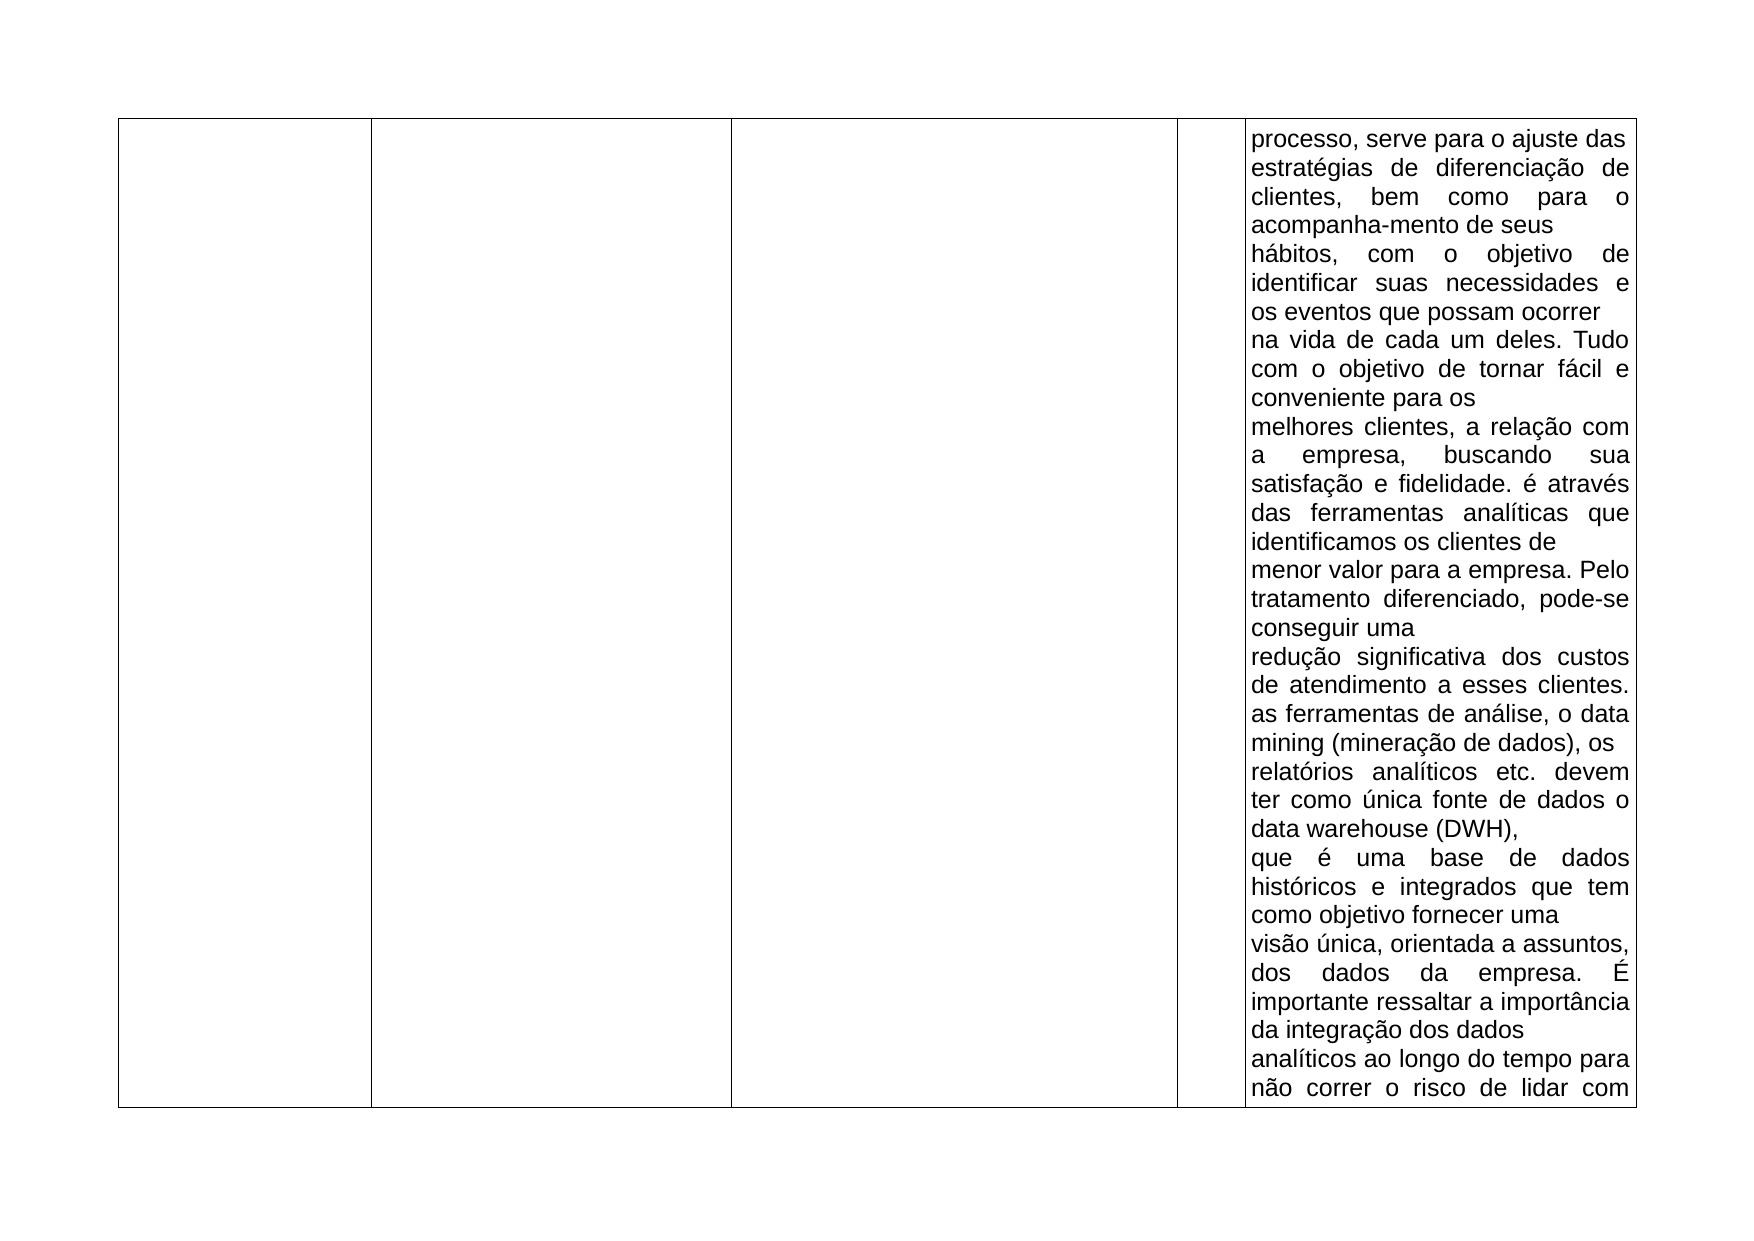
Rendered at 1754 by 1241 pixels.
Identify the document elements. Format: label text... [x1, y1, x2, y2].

table_cell [372, 119, 731, 1107]
table_cell [1178, 119, 1245, 1107]
table_cell processo, serve para o ajuste das estratégias de diferenciação de clientes, bem como para o acompanha-mento de seus hábitos, com o objetivo de identificar suas necessidades e os eventos que possam ocorrer na vida de cada um deles. Tudo com o objetivo de tornar fácil e conveniente para os melhores clientes, a relação com a empresa, buscando sua satisfação e fidelidade. é através das ferramentas analíticas que identificamos os clientes de menor valor para a empresa. Pelo tratamento diferenciado, pode-se conseguir uma redução significativa dos custos de atendimento a esses clientes. as ferramentas de análise, o data mining (mineração de dados), os relatórios analíticos etc. devem ter como única fonte de dados o data warehouse (DWH), que é uma base de dados históricos e integrados que tem como objetivo fornecer uma visão única, orientada a assuntos, dos dados da empresa. É importante ressaltar a importância da integração dos dados analíticos ao longo do tempo para não correr o risco de lidar com [1246, 119, 1636, 1107]
table_cell [119, 119, 371, 1107]
table_cell [732, 119, 1177, 1107]
